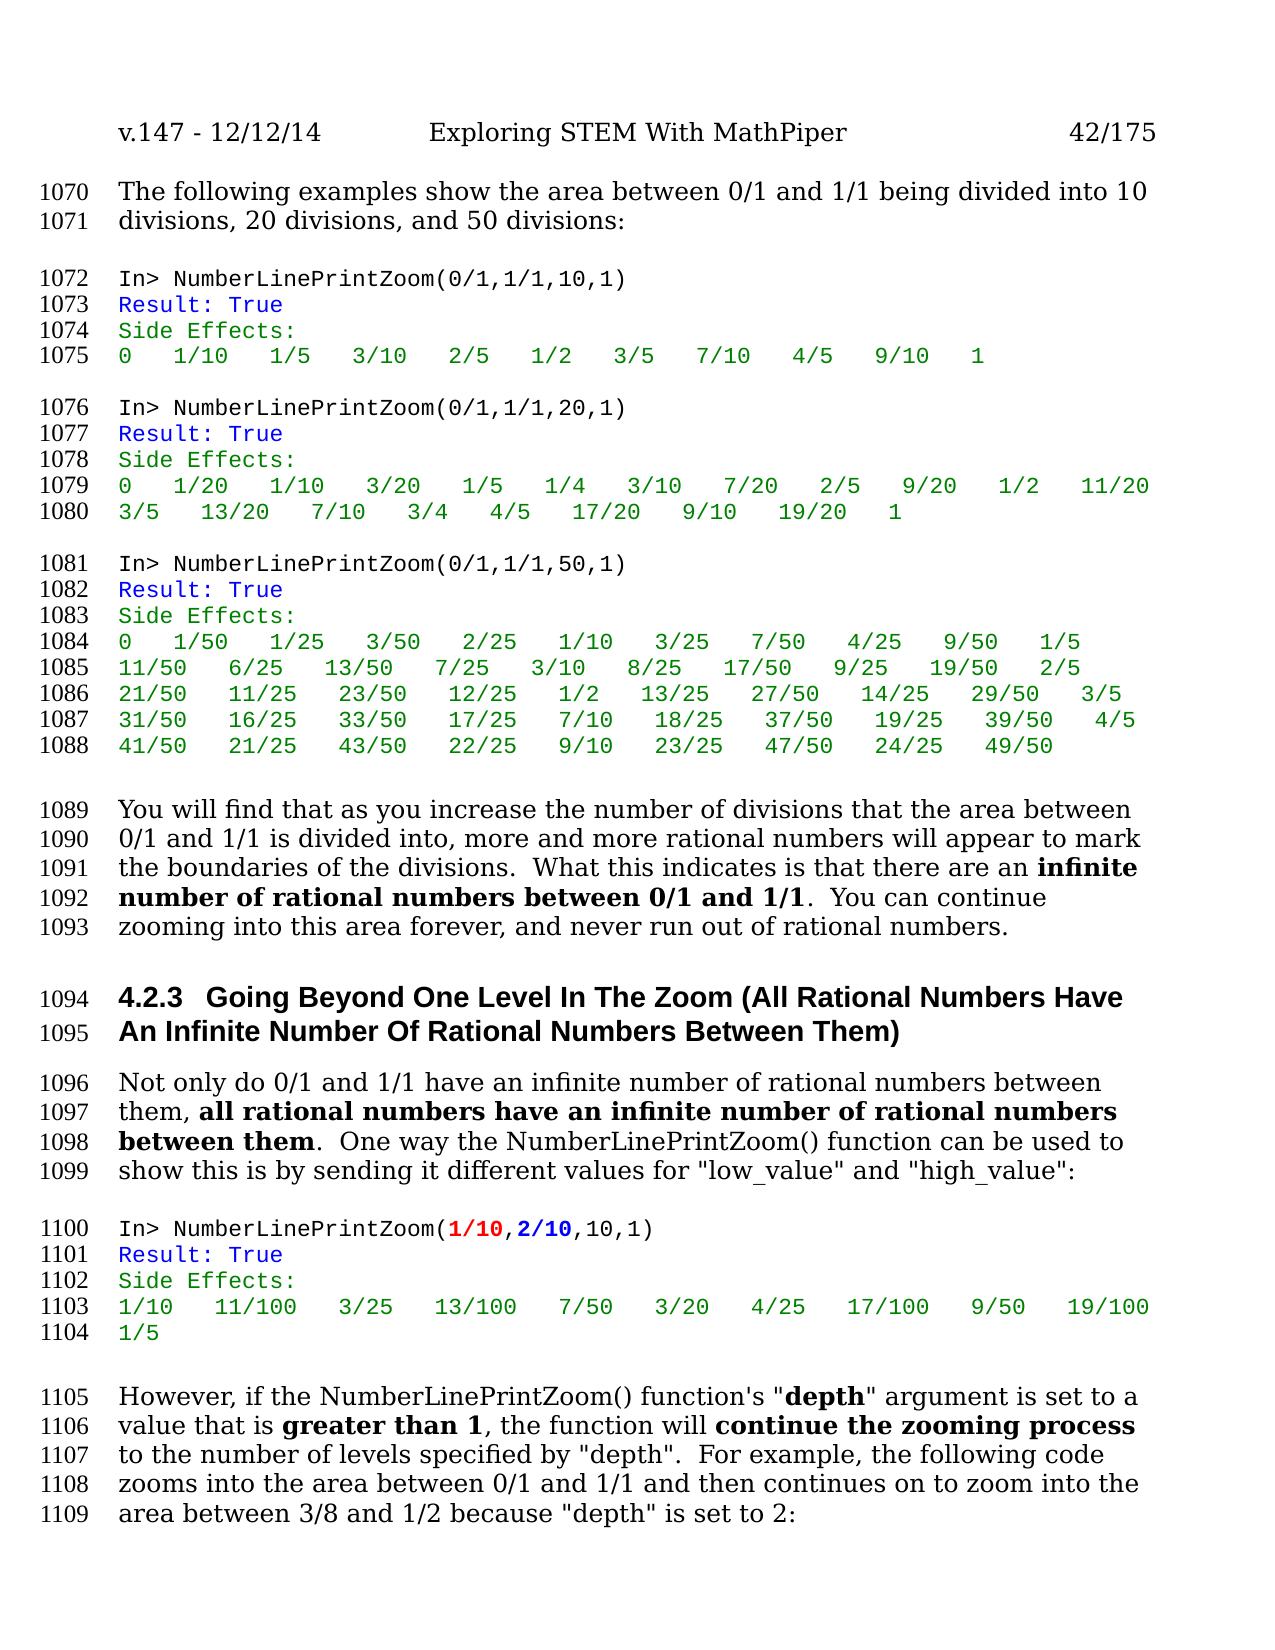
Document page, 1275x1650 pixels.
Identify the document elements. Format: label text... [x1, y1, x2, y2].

text The following examples show the area between 0/1 and 1/1 being divided into 10 divisions, 20 divisions, and 50 divisions: [118, 177, 1157, 235]
text 0 1/50 1/25 3/50 2/25 1/10 3/25 7/50 4/25 9/50 1/5 11/50 6/25 13/50 7/25 3/10 8/25 17/50 9/25 19/50 2/5 21/50 11/25 23/50 12/25 1/2 13/25 27/50 14/25 29/50 3/5 31/50 16/25 33/50 17/25 7/10 18/25 37/50 19/25 39/50 4/5 41/50 21/25 43/50 22/25 9/10 23/25 47/50 24/25 49/50 [118, 630, 1157, 760]
text 0 1/10 1/5 3/10 2/5 1/2 3/5 7/10 4/5 9/10 1 [118, 345, 1157, 371]
text Side Effects: [118, 319, 1157, 345]
text In> NumberLinePrintZoom(0/1,1/1,10,1) [118, 267, 1157, 293]
text 1/10 11/100 3/25 13/100 7/50 3/20 4/25 17/100 9/50 19/100 1/5 [118, 1295, 1157, 1347]
text 0 1/20 1/10 3/20 1/5 1/4 3/10 7/20 2/5 9/20 1/2 11/20 3/5 13/20 7/10 3/4 4/5 17/20 9/10 19/20 1 [118, 474, 1157, 526]
text Result: True [118, 423, 1157, 449]
text In> NumberLinePrintZoom(0/1,1/1,20,1) [118, 397, 1157, 423]
text Side Effects: [118, 1269, 1157, 1295]
text Result: True [118, 578, 1157, 604]
text Side Effects: [118, 604, 1157, 630]
text Not only do 0/1 and 1/1 have an infinite number of rational numbers between them, all rational numbers have an infinite number of rational numbers between them. One way the NumberLinePrintZoom() function can be used to show this is by sending it different values for "low_value" and "high_value": [118, 1068, 1157, 1185]
text Side Effects: [118, 449, 1157, 474]
text In> NumberLinePrintZoom(0/1,1/1,50,1) [118, 552, 1157, 578]
text In> NumberLinePrintZoom(1/10,2/10,10,1) [118, 1217, 1157, 1243]
text Result: True [118, 293, 1157, 319]
text Result: True [118, 1243, 1157, 1269]
text You will find that as you increase the number of divisions that the area between 0/1 and 1/1 is divided into, more and more rational numbers will appear to mark the boundaries of the divisions. What this indicates is that there are an infinite number of rational numbers between 0/1 and 1/1. You can continue zooming into this area forever, and never run out of rational numbers. [118, 795, 1157, 941]
subtitle Going Beyond One Level In The Zoom (All Rational Numbers Have An Infinite Number Of Rational Numbers Between Them) [118, 980, 1157, 1047]
text However, if the NumberLinePrintZoom() function's "depth" argument is set to a value that is greater than 1, the function will continue the zooming process to the number of levels specified by "depth". For example, the following code zooms into the area between 0/1 and 1/1 and then continues on to zoom into the area between 3/8 and 1/2 because "depth" is set to 2: [118, 1382, 1157, 1528]
